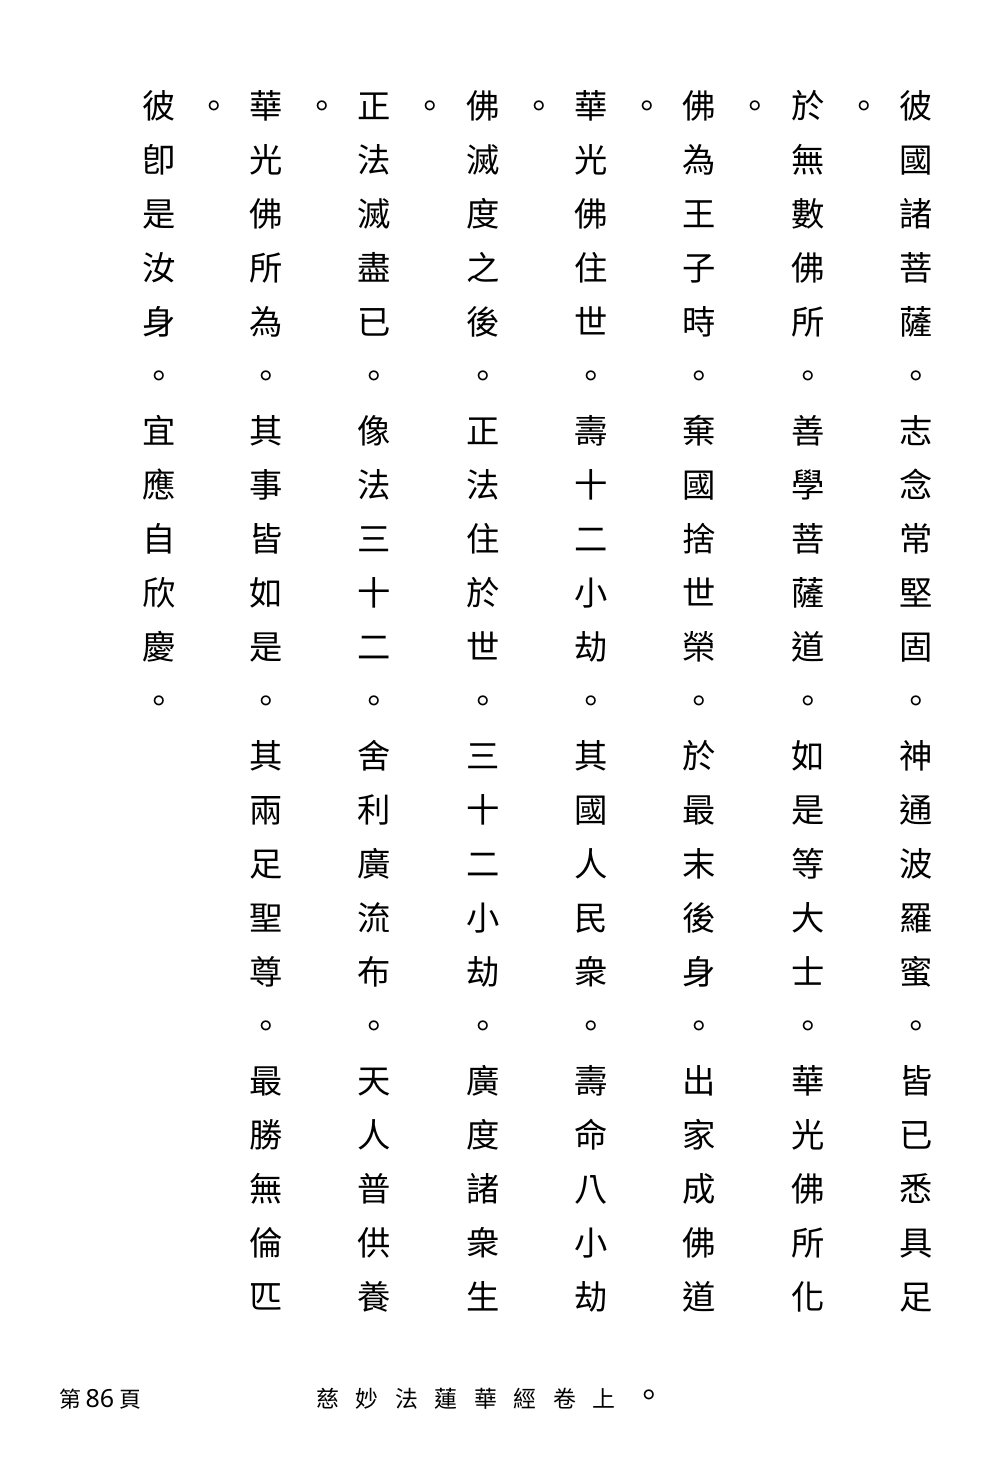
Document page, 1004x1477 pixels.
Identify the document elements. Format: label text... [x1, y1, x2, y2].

text 佛為王子時。棄國捨世榮。於最末後身。出家成佛道。 [620, 88, 728, 1363]
text 彼國諸菩薩。志念常堅固。神通波羅蜜。皆已悉具足。 [837, 88, 945, 1363]
text 佛滅度之後。正法住於世。三十二小劫。廣度諸衆生。 [403, 88, 512, 1363]
text 正法滅盡已。像法三十二。舍利廣流布。天人普供養。 [295, 88, 403, 1363]
text 華光佛住世。壽十二小劫。其國人民衆。壽命八小劫。 [512, 88, 620, 1363]
text 華光佛所為。其事皆如是。其兩足聖尊。最勝無倫匹。 [187, 88, 295, 1363]
text 於無數佛所。善學菩薩道。如是等大士。華光佛所化。 [728, 88, 837, 1363]
text 彼卽是汝身。宜應自欣慶。 [132, 88, 187, 1363]
